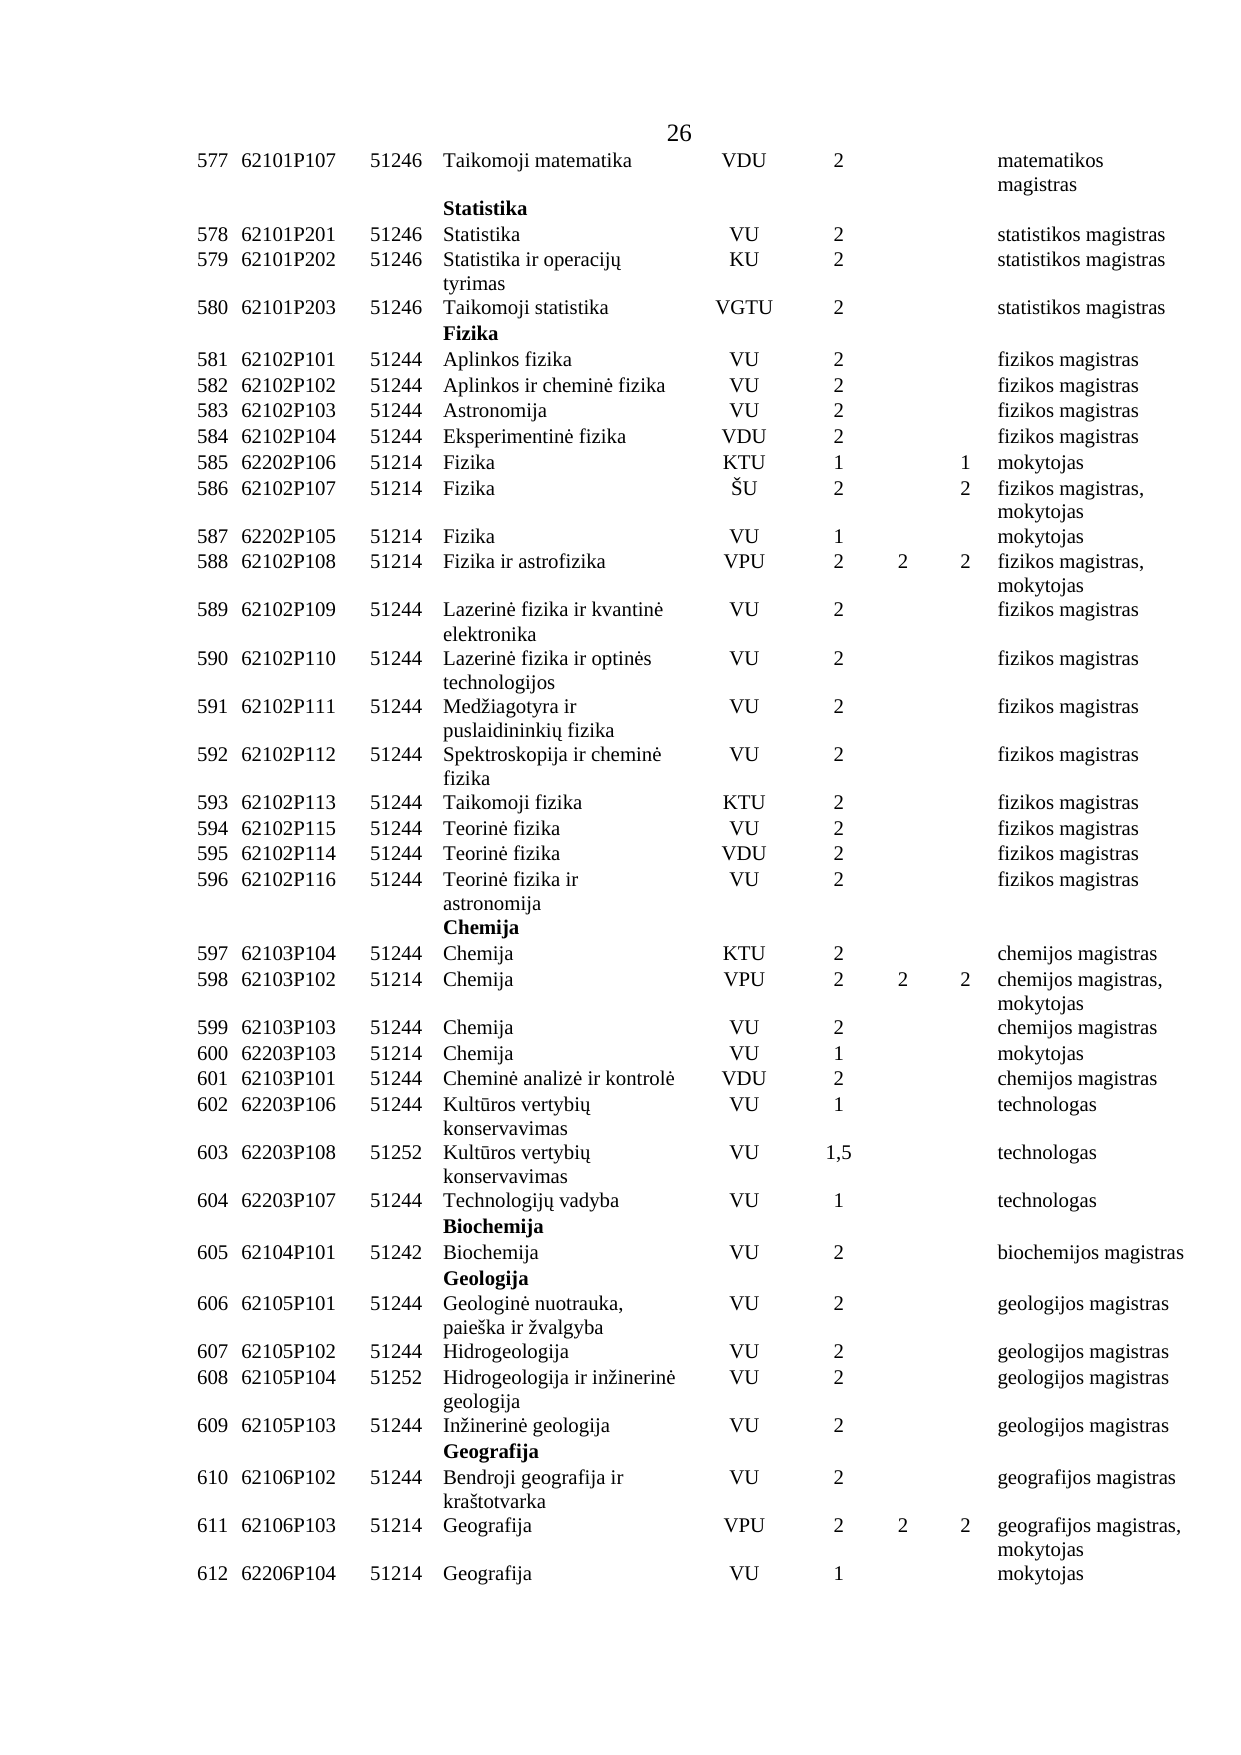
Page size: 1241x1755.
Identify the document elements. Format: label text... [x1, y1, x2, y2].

table_cell [869, 450, 936, 475]
table_cell 2 [808, 1365, 869, 1413]
table_cell [869, 1291, 936, 1339]
table_cell Astronomija [440, 398, 680, 424]
table_cell [183, 524, 187, 549]
table_cell Hidrogeologija [440, 1339, 680, 1365]
table_cell VU [680, 1291, 808, 1339]
table_cell 2 [808, 841, 869, 867]
table_cell [936, 1339, 994, 1365]
table_cell [936, 816, 994, 841]
table_cell 593 [187, 790, 238, 816]
table_cell 62102P113 [238, 790, 352, 816]
table_cell fizikos magistras, mokytojas [994, 549, 1192, 597]
table_cell 2 [936, 475, 994, 523]
table_cell VU [680, 742, 808, 790]
table_cell 62102P109 [238, 598, 352, 646]
table_cell 577 [187, 148, 238, 196]
table_cell fizikos magistras [994, 841, 1192, 867]
table_cell 51244 [352, 694, 440, 742]
table_cell 62102P112 [238, 742, 352, 790]
table_cell VDU [680, 1066, 808, 1092]
table_cell Fizika [440, 321, 680, 347]
table_cell 2 [808, 1465, 869, 1513]
table_cell Geologinė nuotrauka, paieška ir žvalgyba [440, 1291, 680, 1339]
table_cell 62105P103 [238, 1413, 352, 1439]
table_cell VU [680, 1561, 808, 1587]
table_cell geologijos magistras [994, 1413, 1192, 1439]
table_cell 62202P106 [238, 450, 352, 475]
table_cell [936, 321, 994, 347]
table_cell [183, 1365, 187, 1413]
table_cell 1 [808, 1561, 869, 1587]
table_cell 51246 [352, 148, 440, 196]
table_cell Hidrogeologija ir inžinerinė geologija [440, 1365, 680, 1413]
table_cell VU [680, 1015, 808, 1041]
table_cell Biochemija [440, 1240, 680, 1265]
table_cell 2 [808, 373, 869, 398]
table_cell [869, 941, 936, 967]
table_cell 591 [187, 694, 238, 742]
table_cell fizikos magistras [994, 347, 1192, 372]
table_cell VU [680, 373, 808, 398]
table_cell 62102P114 [238, 841, 352, 867]
table_cell 62102P107 [238, 475, 352, 523]
table_cell Aplinkos ir cheminė fizika [440, 373, 680, 398]
table_cell Statistika [440, 196, 680, 221]
table_cell Spektroskopija ir cheminė fizika [440, 742, 680, 790]
table_cell [936, 598, 994, 646]
table_cell 1 [808, 1092, 869, 1140]
table_cell [183, 373, 187, 398]
table_cell fizikos magistras [994, 398, 1192, 424]
table_cell [183, 967, 187, 1015]
table_cell 592 [187, 742, 238, 790]
table_cell Chemija [440, 1015, 680, 1041]
table_cell geologijos magistras [994, 1339, 1192, 1365]
table_cell statistikos magistras [994, 295, 1192, 321]
table_cell 2 [808, 398, 869, 424]
table_cell VDU [680, 841, 808, 867]
table_cell 1 [808, 524, 869, 549]
table_cell VU [680, 1188, 808, 1214]
table_cell fizikos magistras [994, 424, 1192, 450]
table_cell 609 [187, 1413, 238, 1439]
table_cell VU [680, 867, 808, 915]
table_cell 51244 [352, 1066, 440, 1092]
table_cell [183, 867, 187, 915]
table_cell [936, 148, 994, 196]
table_cell 2 [808, 867, 869, 915]
table_cell [183, 1439, 187, 1464]
table_cell 51244 [352, 1465, 440, 1513]
table_cell Fizika ir astrofizika [440, 549, 680, 597]
table_cell [936, 1188, 994, 1214]
table_cell Geografija [440, 1561, 680, 1587]
table_cell VU [680, 646, 808, 694]
table_cell [183, 742, 187, 790]
table_cell 62203P108 [238, 1140, 352, 1188]
table_cell 51244 [352, 1413, 440, 1439]
table_cell [994, 915, 1192, 941]
table_cell 62202P105 [238, 524, 352, 549]
table_cell [936, 295, 994, 321]
table_cell [869, 398, 936, 424]
table_cell [183, 398, 187, 424]
table_cell [936, 247, 994, 295]
table_cell [187, 321, 238, 347]
table_cell [936, 221, 994, 247]
table_cell [183, 1339, 187, 1365]
table_cell 2 [808, 1066, 869, 1092]
table_cell 580 [187, 295, 238, 321]
table_cell [183, 347, 187, 372]
table_cell 588 [187, 549, 238, 597]
table_cell [936, 742, 994, 790]
table_cell [187, 1214, 238, 1240]
table_cell 51244 [352, 347, 440, 372]
table_cell 2 [869, 967, 936, 1015]
table_cell Statistika [440, 221, 680, 247]
table_cell [869, 1066, 936, 1092]
table_cell [352, 196, 440, 221]
table_cell Eksperimentinė fizika [440, 424, 680, 450]
table_cell 605 [187, 1240, 238, 1265]
table_cell mokytojas [994, 1561, 1192, 1587]
table_cell 579 [187, 247, 238, 295]
table_cell 62101P107 [238, 148, 352, 196]
table_cell KTU [680, 941, 808, 967]
table_cell 597 [187, 941, 238, 967]
table_cell [869, 1365, 936, 1413]
table_cell technologas [994, 1092, 1192, 1140]
table_cell 601 [187, 1066, 238, 1092]
table_cell [680, 1214, 808, 1240]
table_cell [869, 1240, 936, 1265]
table_cell [238, 196, 352, 221]
table_cell [238, 321, 352, 347]
table_cell KTU [680, 790, 808, 816]
table_cell 1,5 [808, 1140, 869, 1188]
table_cell 2 [808, 694, 869, 742]
table_cell [936, 524, 994, 549]
table_cell [183, 1465, 187, 1513]
table_cell [869, 1265, 936, 1291]
table_cell [352, 321, 440, 347]
table_cell 1 [808, 1188, 869, 1214]
table_cell Lazerinė fizika ir kvantinė elektronika [440, 598, 680, 646]
table_cell [680, 1439, 808, 1464]
table_cell 2 [808, 790, 869, 816]
table_cell 62103P102 [238, 967, 352, 1015]
table_cell [869, 1041, 936, 1066]
table_cell [680, 915, 808, 941]
table_cell Chemija [440, 1041, 680, 1066]
table_cell [936, 1265, 994, 1291]
table_cell [936, 196, 994, 221]
table_cell [869, 742, 936, 790]
table_cell 62104P101 [238, 1240, 352, 1265]
table_cell 2 [936, 549, 994, 597]
table_cell [808, 1265, 869, 1291]
table_cell Medžiagotyra ir puslaidininkių fizika [440, 694, 680, 742]
table_cell VPU [680, 1513, 808, 1561]
table_cell [869, 694, 936, 742]
table_cell 598 [187, 967, 238, 1015]
table_cell [936, 646, 994, 694]
table_cell 51244 [352, 1015, 440, 1041]
table_cell [183, 1015, 187, 1041]
table_cell [936, 1439, 994, 1464]
table_cell [183, 1214, 187, 1240]
table_cell Technologijų vadyba [440, 1188, 680, 1214]
table_cell 2 [869, 1513, 936, 1561]
table_cell Taikomoji statistika [440, 295, 680, 321]
table_cell [183, 247, 187, 295]
table_cell Kultūros vertybių konservavimas [440, 1140, 680, 1188]
table_cell [869, 295, 936, 321]
table_cell 62102P102 [238, 373, 352, 398]
table_cell statistikos magistras [994, 221, 1192, 247]
table_cell 51244 [352, 1291, 440, 1339]
table_cell [869, 1092, 936, 1140]
table_cell [994, 321, 1192, 347]
table_cell 583 [187, 398, 238, 424]
table_cell chemijos magistras [994, 941, 1192, 967]
table_cell 607 [187, 1339, 238, 1365]
table_cell Taikomoji fizika [440, 790, 680, 816]
table_cell 51244 [352, 941, 440, 967]
table_cell 2 [808, 941, 869, 967]
table_cell 51214 [352, 1561, 440, 1587]
table_cell 2 [869, 549, 936, 597]
table_cell geologijos magistras [994, 1291, 1192, 1339]
table_cell [869, 1140, 936, 1188]
table_cell [869, 1465, 936, 1513]
table_cell 51244 [352, 1092, 440, 1140]
table_cell [869, 790, 936, 816]
table_cell Biochemija [440, 1214, 680, 1240]
table_cell [183, 1041, 187, 1066]
table_cell 62103P103 [238, 1015, 352, 1041]
table_cell 51252 [352, 1140, 440, 1188]
table_cell 590 [187, 646, 238, 694]
table_cell geografijos magistras, mokytojas [994, 1513, 1192, 1561]
table_cell VU [680, 221, 808, 247]
table_cell fizikos magistras, mokytojas [994, 475, 1192, 523]
table_cell 51244 [352, 598, 440, 646]
table_cell [352, 915, 440, 941]
table_cell [936, 1561, 994, 1587]
table_cell 2 [808, 221, 869, 247]
table_cell [936, 1041, 994, 1066]
table_cell Taikomoji matematika [440, 148, 680, 196]
table_cell [869, 646, 936, 694]
table_cell [808, 915, 869, 941]
table_cell [994, 1214, 1192, 1240]
table_cell 62102P110 [238, 646, 352, 694]
table_cell 606 [187, 1291, 238, 1339]
table_cell [869, 373, 936, 398]
table_cell 62101P203 [238, 295, 352, 321]
table_cell VU [680, 1465, 808, 1513]
table_cell 2 [808, 646, 869, 694]
table_cell [183, 694, 187, 742]
table_cell 2 [936, 1513, 994, 1561]
table_cell [869, 1015, 936, 1041]
table_cell [183, 148, 187, 196]
table_cell [183, 321, 187, 347]
table_cell technologas [994, 1140, 1192, 1188]
table_cell 2 [808, 549, 869, 597]
table_cell 589 [187, 598, 238, 646]
table_cell fizikos magistras [994, 790, 1192, 816]
table_cell fizikos magistras [994, 867, 1192, 915]
table_cell 1 [808, 450, 869, 475]
table_cell 62105P102 [238, 1339, 352, 1365]
table_cell [936, 1413, 994, 1439]
table_cell 2 [808, 1015, 869, 1041]
table_cell [808, 1439, 869, 1464]
table_cell 51214 [352, 967, 440, 1015]
table_cell 62102P108 [238, 549, 352, 597]
table_cell 586 [187, 475, 238, 523]
table_cell [183, 1066, 187, 1092]
table_cell [183, 1513, 187, 1561]
table_cell [936, 841, 994, 867]
table_cell 612 [187, 1561, 238, 1587]
table_cell 2 [808, 1291, 869, 1339]
table_cell [869, 841, 936, 867]
table_cell [869, 915, 936, 941]
table_cell 603 [187, 1140, 238, 1188]
table_cell [183, 450, 187, 475]
table_cell 62203P103 [238, 1041, 352, 1066]
table_cell [183, 816, 187, 841]
table_cell 51214 [352, 475, 440, 523]
table_cell [936, 694, 994, 742]
table_cell [936, 1465, 994, 1513]
table_cell fizikos magistras [994, 742, 1192, 790]
table_cell [680, 1265, 808, 1291]
table_cell technologas [994, 1188, 1192, 1214]
table_cell biochemijos magistras [994, 1240, 1192, 1265]
table_cell 62106P102 [238, 1465, 352, 1513]
table_cell 1 [808, 1041, 869, 1066]
table_cell statistikos magistras [994, 247, 1192, 295]
table_cell [869, 816, 936, 841]
table_cell [183, 221, 187, 247]
table_cell Teorinė fizika [440, 841, 680, 867]
table_cell [936, 347, 994, 372]
table_cell 51244 [352, 790, 440, 816]
table_cell 599 [187, 1015, 238, 1041]
table_cell 62103P101 [238, 1066, 352, 1092]
table_cell [869, 347, 936, 372]
table_cell [352, 1265, 440, 1291]
table_cell 51244 [352, 1188, 440, 1214]
table_cell Teorinė fizika ir astronomija [440, 867, 680, 915]
table_cell 62102P104 [238, 424, 352, 450]
table_cell chemijos magistras, mokytojas [994, 967, 1192, 1015]
table_cell VGTU [680, 295, 808, 321]
table_cell [183, 475, 187, 523]
table_cell [183, 1240, 187, 1265]
table_cell KU [680, 247, 808, 295]
table_cell 51244 [352, 841, 440, 867]
table_cell [994, 196, 1192, 221]
table_cell matematikos magistras [994, 148, 1192, 196]
table_cell [183, 915, 187, 941]
table_cell Geologija [440, 1265, 680, 1291]
table_cell 581 [187, 347, 238, 372]
table_cell [869, 1439, 936, 1464]
table_cell 51214 [352, 549, 440, 597]
table_cell 62105P104 [238, 1365, 352, 1413]
table_cell 51244 [352, 424, 440, 450]
table_cell Chemija [440, 941, 680, 967]
table_cell VU [680, 398, 808, 424]
table_cell [869, 321, 936, 347]
table_cell 62206P104 [238, 1561, 352, 1587]
table_cell Bendroji geografija ir kraštotvarka [440, 1465, 680, 1513]
table_cell VU [680, 1092, 808, 1140]
table_cell Cheminė analizė ir kontrolė [440, 1066, 680, 1092]
table_cell 51244 [352, 867, 440, 915]
table_cell 2 [808, 967, 869, 1015]
table_cell [187, 196, 238, 221]
table_cell mokytojas [994, 524, 1192, 549]
table_cell [936, 424, 994, 450]
table_cell VU [680, 816, 808, 841]
table_cell fizikos magistras [994, 816, 1192, 841]
table_cell [869, 221, 936, 247]
table_cell Geografija [440, 1513, 680, 1561]
table_cell [869, 1214, 936, 1240]
table_cell 578 [187, 221, 238, 247]
table_cell 585 [187, 450, 238, 475]
table_cell Fizika [440, 450, 680, 475]
table_cell Kultūros vertybių konservavimas [440, 1092, 680, 1140]
table_cell [869, 475, 936, 523]
table_cell VPU [680, 549, 808, 597]
table_cell [183, 1140, 187, 1188]
table_cell 62203P107 [238, 1188, 352, 1214]
table_cell ŠU [680, 475, 808, 523]
table_cell Teorinė fizika [440, 816, 680, 841]
table_cell 62102P115 [238, 816, 352, 841]
table_cell [869, 196, 936, 221]
table_cell VU [680, 1140, 808, 1188]
table_cell [869, 1561, 936, 1587]
table_cell 2 [808, 295, 869, 321]
table_cell 608 [187, 1365, 238, 1413]
table_cell [869, 598, 936, 646]
table_cell [936, 790, 994, 816]
table_cell [869, 1188, 936, 1214]
table_cell [680, 321, 808, 347]
table_cell [183, 1413, 187, 1439]
table_cell 594 [187, 816, 238, 841]
table_cell 62103P104 [238, 941, 352, 967]
table_cell mokytojas [994, 1041, 1192, 1066]
table_cell VU [680, 598, 808, 646]
table_cell 582 [187, 373, 238, 398]
table_cell VU [680, 347, 808, 372]
table_cell 51246 [352, 247, 440, 295]
table_cell [936, 373, 994, 398]
table_cell 51244 [352, 742, 440, 790]
table_cell [994, 1439, 1192, 1464]
table_cell 51214 [352, 1513, 440, 1561]
table_cell [936, 941, 994, 967]
table_cell 51244 [352, 816, 440, 841]
table_cell 587 [187, 524, 238, 549]
table_cell [869, 148, 936, 196]
table_cell fizikos magistras [994, 373, 1192, 398]
table_cell fizikos magistras [994, 646, 1192, 694]
table_cell VU [680, 1365, 808, 1413]
table_cell [183, 841, 187, 867]
table_cell Statistika ir operacijų tyrimas [440, 247, 680, 295]
table_cell 2 [808, 816, 869, 841]
table_cell 62101P201 [238, 221, 352, 247]
table_cell chemijos magistras [994, 1066, 1192, 1092]
table_cell [994, 1265, 1192, 1291]
table_cell 602 [187, 1092, 238, 1140]
table_cell [183, 598, 187, 646]
table_cell [187, 1265, 238, 1291]
table_cell [680, 196, 808, 221]
table_cell 51244 [352, 646, 440, 694]
table_cell [936, 1240, 994, 1265]
table_cell 62102P101 [238, 347, 352, 372]
table_cell VDU [680, 148, 808, 196]
table_cell 51214 [352, 450, 440, 475]
table_cell VU [680, 524, 808, 549]
table_cell [183, 424, 187, 450]
table_cell 2 [808, 1513, 869, 1561]
table_cell [936, 1066, 994, 1092]
table_cell [187, 915, 238, 941]
table_cell [352, 1439, 440, 1464]
table_cell Inžinerinė geologija [440, 1413, 680, 1439]
table_cell [936, 915, 994, 941]
table_cell 600 [187, 1041, 238, 1066]
table_cell geologijos magistras [994, 1365, 1192, 1413]
table_cell 2 [808, 347, 869, 372]
table_cell 62102P116 [238, 867, 352, 915]
table_cell Fizika [440, 475, 680, 523]
table_cell [936, 867, 994, 915]
table_cell 2 [808, 1339, 869, 1365]
table_cell 62101P202 [238, 247, 352, 295]
table_cell 2 [808, 598, 869, 646]
table_cell 51244 [352, 398, 440, 424]
table_cell VU [680, 694, 808, 742]
table_cell Fizika [440, 524, 680, 549]
table_cell [352, 1214, 440, 1240]
table_cell 596 [187, 867, 238, 915]
table_cell [183, 646, 187, 694]
table_cell [183, 549, 187, 597]
table_cell chemijos magistras [994, 1015, 1192, 1041]
table_cell 51252 [352, 1365, 440, 1413]
table_cell Aplinkos fizika [440, 347, 680, 372]
table_cell 62105P101 [238, 1291, 352, 1339]
table_cell [936, 1291, 994, 1339]
table_cell 2 [808, 247, 869, 295]
table_cell 2 [808, 1413, 869, 1439]
table_cell 2 [808, 475, 869, 523]
table_cell Lazerinė fizika ir optinės technologijos [440, 646, 680, 694]
table_cell 62102P103 [238, 398, 352, 424]
table_cell Chemija [440, 915, 680, 941]
table_cell [869, 1413, 936, 1439]
table_cell geografijos magistras [994, 1465, 1192, 1513]
table_cell VU [680, 1413, 808, 1439]
table_cell 2 [808, 424, 869, 450]
table_cell [183, 1561, 187, 1587]
table_cell 51214 [352, 524, 440, 549]
table_cell KTU [680, 450, 808, 475]
table_cell [183, 790, 187, 816]
table_cell [183, 1265, 187, 1291]
table_cell [183, 295, 187, 321]
table_cell [238, 1214, 352, 1240]
table_cell 611 [187, 1513, 238, 1561]
table_cell [183, 1092, 187, 1140]
table_cell [869, 524, 936, 549]
table_cell fizikos magistras [994, 694, 1192, 742]
table_cell [869, 424, 936, 450]
table_cell 51242 [352, 1240, 440, 1265]
table_cell [869, 867, 936, 915]
table_cell 62203P106 [238, 1092, 352, 1140]
table_cell [869, 247, 936, 295]
table_cell 51244 [352, 1339, 440, 1365]
table_cell 604 [187, 1188, 238, 1214]
table_cell [808, 1214, 869, 1240]
table_cell 584 [187, 424, 238, 450]
table_cell [183, 196, 187, 221]
table_cell 51214 [352, 1041, 440, 1066]
table_cell 2 [808, 1240, 869, 1265]
table_cell [187, 1439, 238, 1464]
table_cell 51244 [352, 373, 440, 398]
table_cell [936, 1365, 994, 1413]
table_cell 610 [187, 1465, 238, 1513]
table_cell [183, 941, 187, 967]
table_cell fizikos magistras [994, 598, 1192, 646]
table_cell [936, 1214, 994, 1240]
table_cell [869, 1339, 936, 1365]
table_cell 62102P111 [238, 694, 352, 742]
table_cell [808, 321, 869, 347]
table_cell [936, 1140, 994, 1188]
table_cell VU [680, 1339, 808, 1365]
table_cell [238, 1439, 352, 1464]
table_cell mokytojas [994, 450, 1192, 475]
table_cell VPU [680, 967, 808, 1015]
table_cell 1 [936, 450, 994, 475]
table_cell 62106P103 [238, 1513, 352, 1561]
table_cell [183, 1188, 187, 1214]
table_cell [808, 196, 869, 221]
table_cell [183, 1291, 187, 1339]
table_cell [936, 1092, 994, 1140]
table_cell 2 [936, 967, 994, 1015]
table_cell VU [680, 1240, 808, 1265]
table_cell [936, 1015, 994, 1041]
table_cell VU [680, 1041, 808, 1066]
table_cell VDU [680, 424, 808, 450]
table_cell [238, 915, 352, 941]
table_cell [238, 1265, 352, 1291]
table_cell 51246 [352, 295, 440, 321]
table_cell 2 [808, 742, 869, 790]
table_cell 51246 [352, 221, 440, 247]
table_cell 595 [187, 841, 238, 867]
table_cell [936, 398, 994, 424]
table_cell 2 [808, 148, 869, 196]
table_cell Geografija [440, 1439, 680, 1464]
table_cell Chemija [440, 967, 680, 1015]
